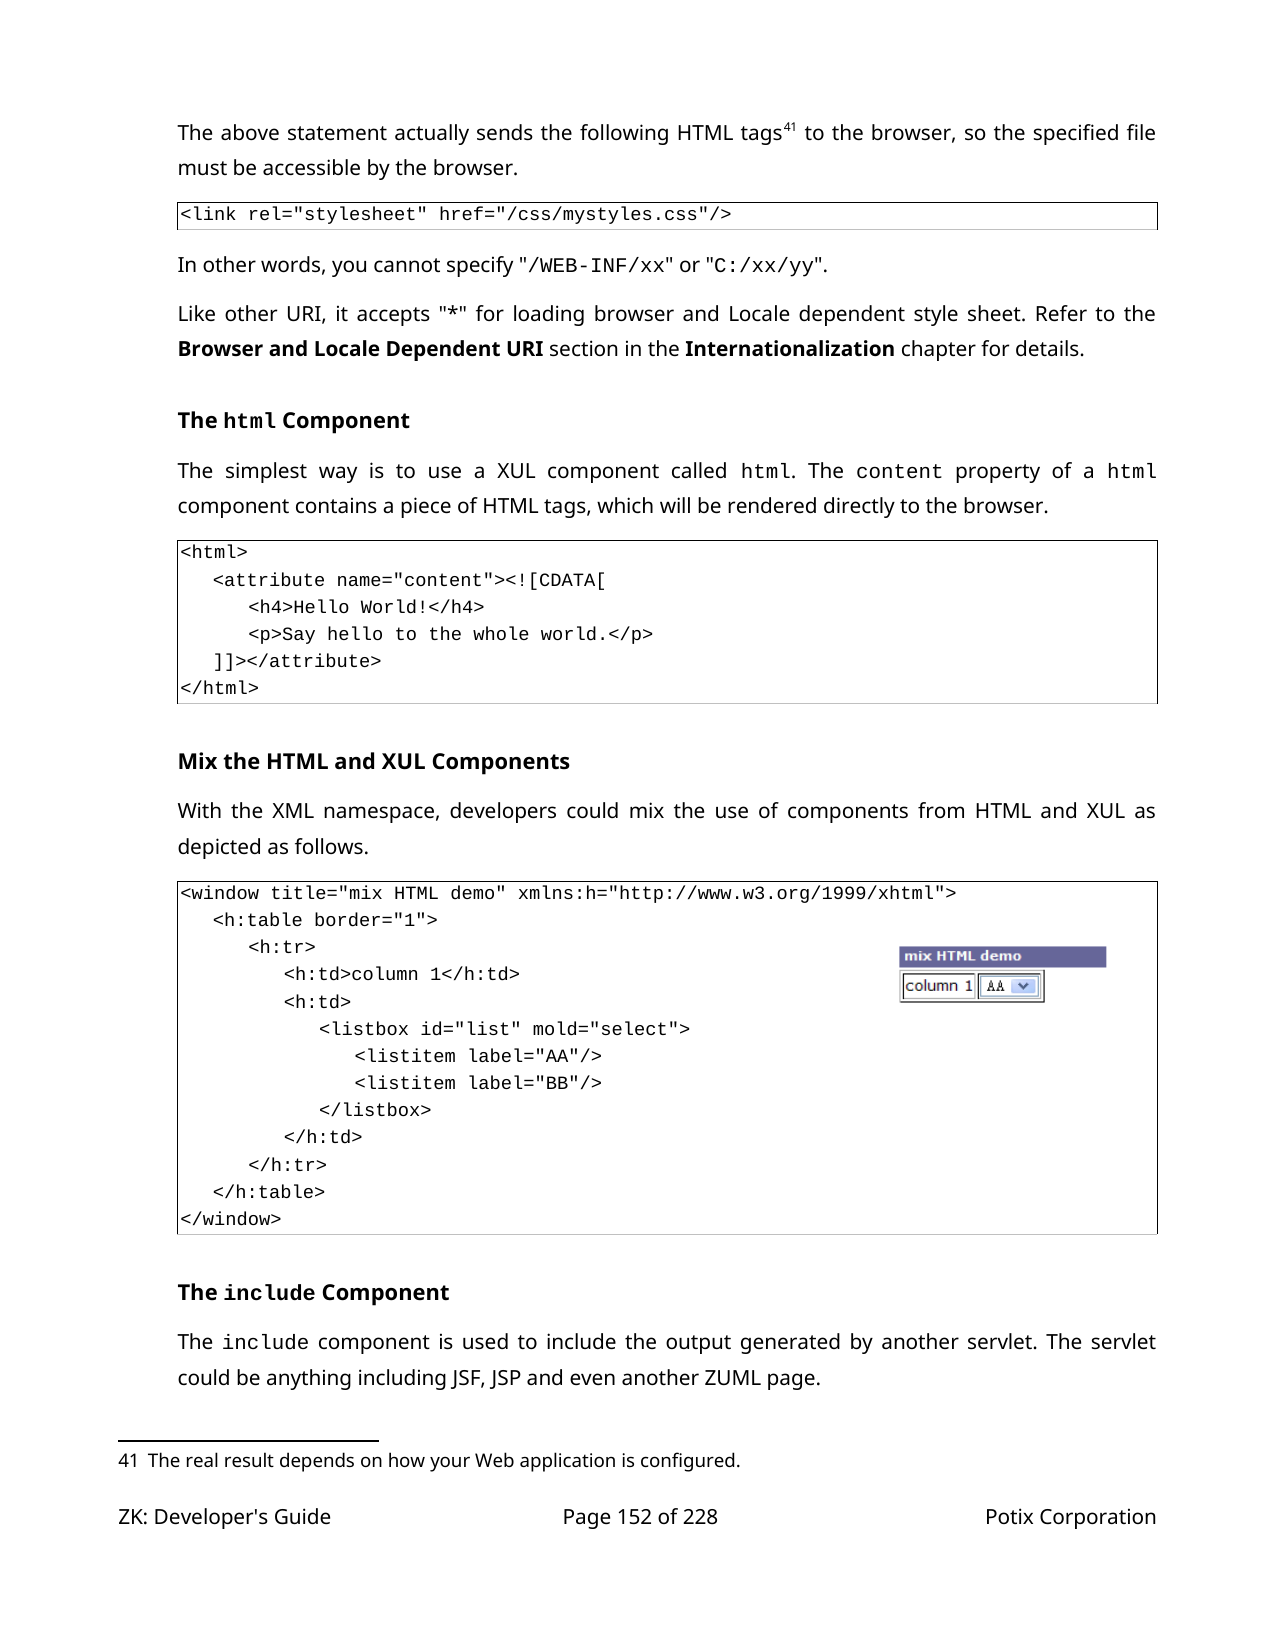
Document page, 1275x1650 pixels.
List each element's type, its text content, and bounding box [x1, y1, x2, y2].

text The above statement actually sends the following HTML tags to the browser, so the specified file must be accessible by the browser. [177, 118, 1157, 182]
text In other words, you cannot specify "/WEB-INF/xx" or "C:/xx/yy". [177, 250, 1157, 279]
text </window> [178, 1207, 1157, 1234]
text The real result depends on how your Web application is configured. [118, 1447, 1157, 1473]
text <h:td>column 1</h:td> [178, 962, 897, 987]
text The simplest way is to use a XUL component called html. The content property of a html component contains a piece of HTML tags, which will be rendered directly to the browser. [177, 456, 1157, 520]
text </h:table> [178, 1180, 1157, 1204]
text With the XML namespace, developers could mix the use of components from HTML and XUL as depicted as follows. [177, 797, 1157, 860]
text </html> [178, 676, 1157, 703]
picture [897, 943, 1107, 1005]
text <h4>Hello World!</h4> [178, 595, 1157, 619]
text Like other URI, it accepts "*" for loading browser and Locale dependent style sheet. Refer to the Browser and Locale Dependent URI section in the Internationalization chapter for details. [177, 299, 1157, 363]
text <link rel="stylesheet" href="/css/mystyles.css"/> [178, 203, 1157, 229]
text The include component is used to include the output generated by another servlet. The servlet could be anything including JSF, JSP and even another ZUML page. [177, 1327, 1157, 1391]
text </h:td> [178, 1125, 1157, 1150]
subtitle The html Component [177, 405, 1157, 435]
text <h:tr> [178, 935, 1157, 959]
text </listbox> [178, 1098, 1157, 1122]
text <p>Say hello to the whole world.</p> [178, 622, 1157, 646]
text [1107, 962, 1157, 987]
text <h:td> [178, 989, 1157, 1014]
text <listbox id="list" mold="select"> [178, 1017, 1157, 1041]
subtitle Mix the HTML and XUL Components [177, 746, 1157, 776]
text </h:tr> [178, 1153, 1157, 1177]
text <listitem label="BB"/> [178, 1071, 1157, 1095]
subtitle The include Component [177, 1277, 1157, 1307]
text <listitem label="AA"/> [178, 1044, 1157, 1068]
text <h:table border="1"> [178, 908, 1157, 932]
text ]]></attribute> [178, 649, 1157, 673]
text <html> [178, 541, 1157, 564]
text <window title="mix HTML demo" xmlns:h="http://www.w3.org/1999/xhtml"> [178, 882, 1157, 905]
text <attribute name="content"><![CDATA[ [178, 567, 1157, 592]
